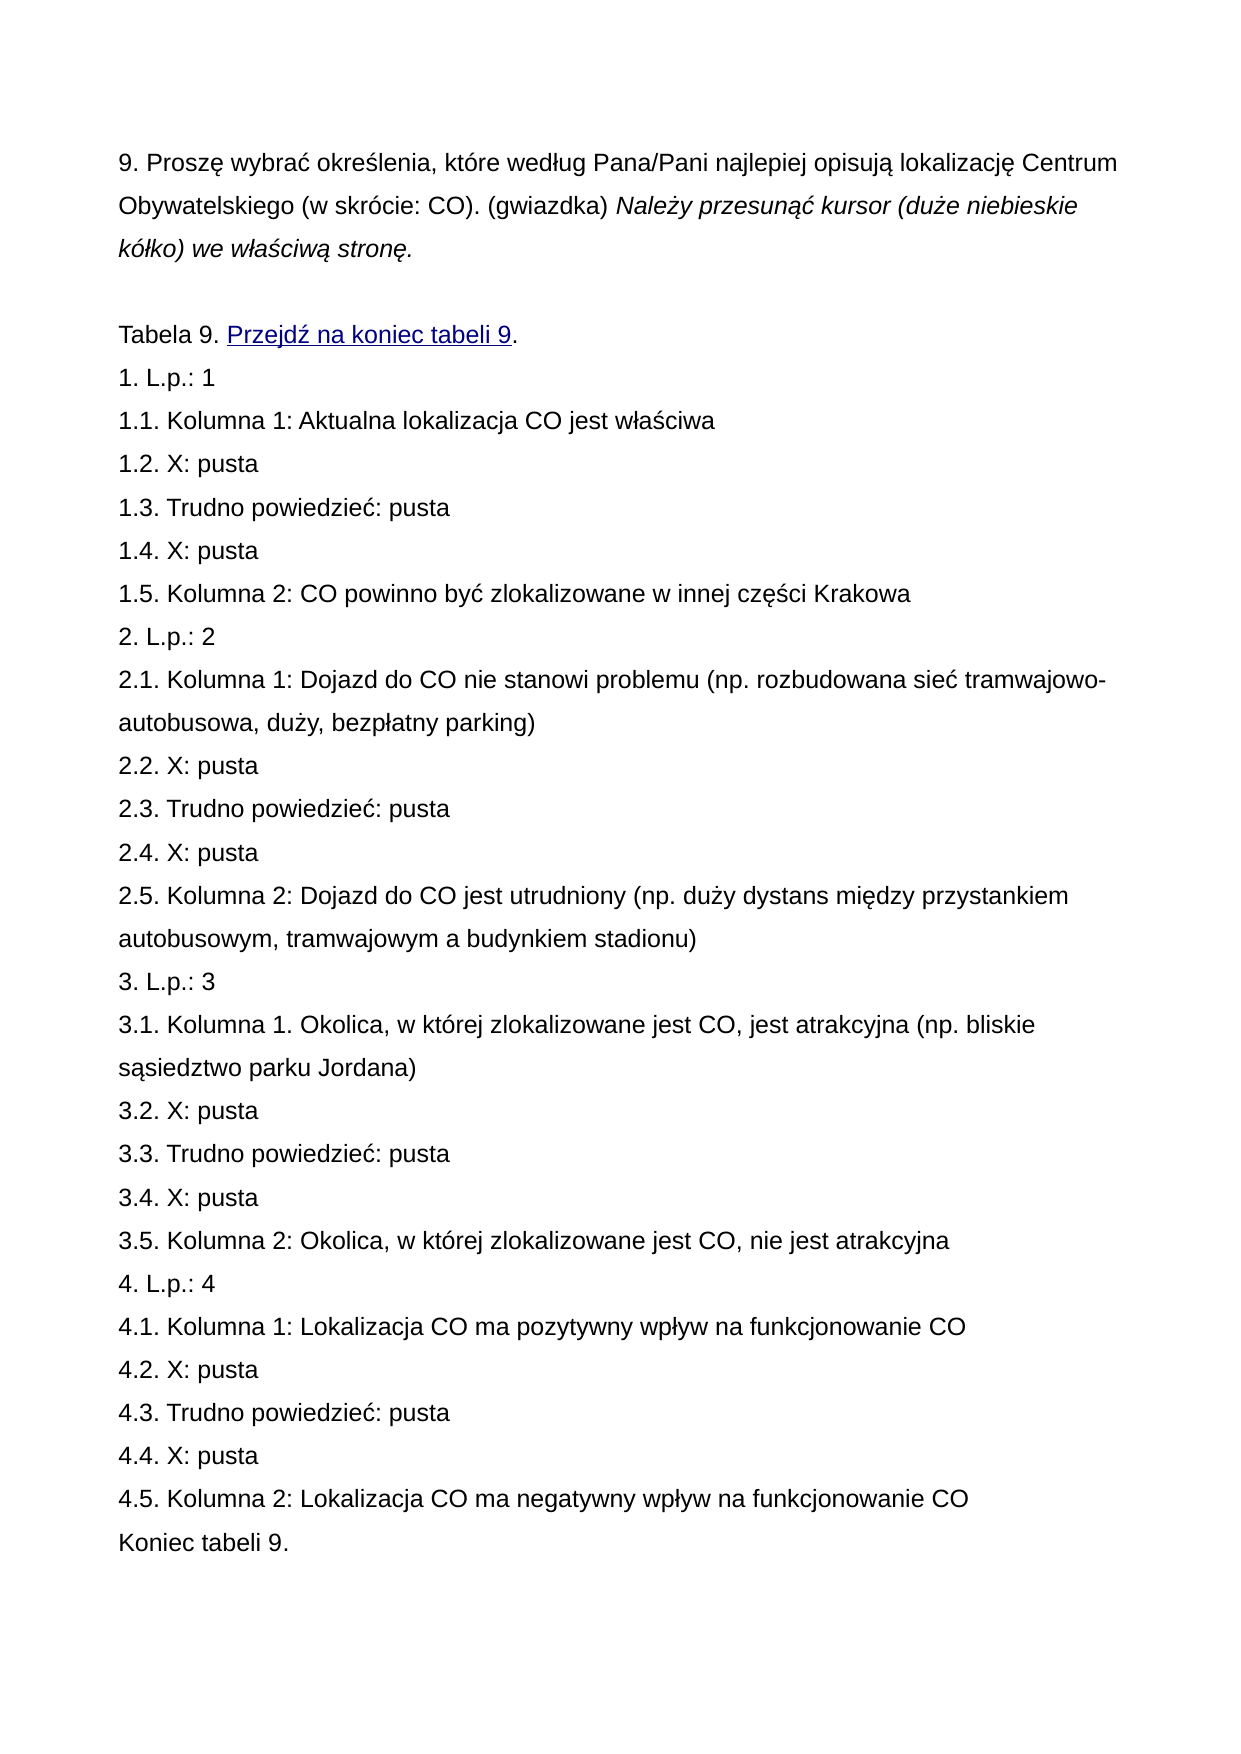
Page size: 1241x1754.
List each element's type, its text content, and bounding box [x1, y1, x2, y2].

text 4.2. X: pusta [118, 1355, 1122, 1384]
text 4.5. Kolumna 2: Lokalizacja CO ma negatywny wpływ na funkcjonowanie CO [118, 1484, 1122, 1513]
text 4.4. X: pusta [118, 1441, 1122, 1470]
text 4. L.p.: 4 [118, 1269, 1122, 1298]
text 9. Proszę wybrać określenia, które według Pana/Pani najlepiej opisują lokalizację Centrum Obywatelskiego (w skrócie: CO). (gwiazdka) Należy przesunąć kursor (duże niebieskie kółko) we właściwą stronę. [118, 148, 1122, 263]
text 3.1. Kolumna 1. Okolica, w której zlokalizowane jest CO, jest atrakcyjna (np. bliskie sąsiedztwo parku Jordana) [118, 1010, 1122, 1082]
text Tabela 9. Przejdź na koniec tabeli 9. [118, 320, 1122, 349]
text 4.3. Trudno powiedzieć: pusta [118, 1398, 1122, 1427]
text 1.3. Trudno powiedzieć: pusta [118, 493, 1122, 521]
text 2.5. Kolumna 2: Dojazd do CO jest utrudniony (np. duży dystans między przystankiem autobusowym, tramwajowym a budynkiem stadionu) [118, 881, 1122, 953]
text 3.5. Kolumna 2: Okolica, w której zlokalizowane jest CO, nie jest atrakcyjna [118, 1226, 1122, 1254]
text 1. L.p.: 1 [118, 363, 1122, 392]
text 3.4. X: pusta [118, 1183, 1122, 1211]
text 4.1. Kolumna 1: Lokalizacja CO ma pozytywny wpływ na funkcjonowanie CO [118, 1312, 1122, 1341]
text 1.4. X: pusta [118, 536, 1122, 564]
text 2.1. Kolumna 1: Dojazd do CO nie stanowi problemu (np. rozbudowana sieć tramwajowo-autobusowa, duży, bezpłatny parking) [118, 665, 1122, 737]
text 1.1. Kolumna 1: Aktualna lokalizacja CO jest właściwa [118, 406, 1122, 435]
text 2. L.p.: 2 [118, 622, 1122, 651]
text 3.2. X: pusta [118, 1096, 1122, 1125]
text 3.3. Trudno powiedzieć: pusta [118, 1139, 1122, 1168]
text 2.4. X: pusta [118, 838, 1122, 866]
text 1.5. Kolumna 2: CO powinno być zlokalizowane w innej części Krakowa [118, 579, 1122, 608]
text 1.2. X: pusta [118, 449, 1122, 478]
text Koniec tabeli 9. [118, 1528, 1122, 1556]
text 3. L.p.: 3 [118, 967, 1122, 996]
text 2.3. Trudno powiedzieć: pusta [118, 794, 1122, 823]
text 2.2. X: pusta [118, 751, 1122, 780]
